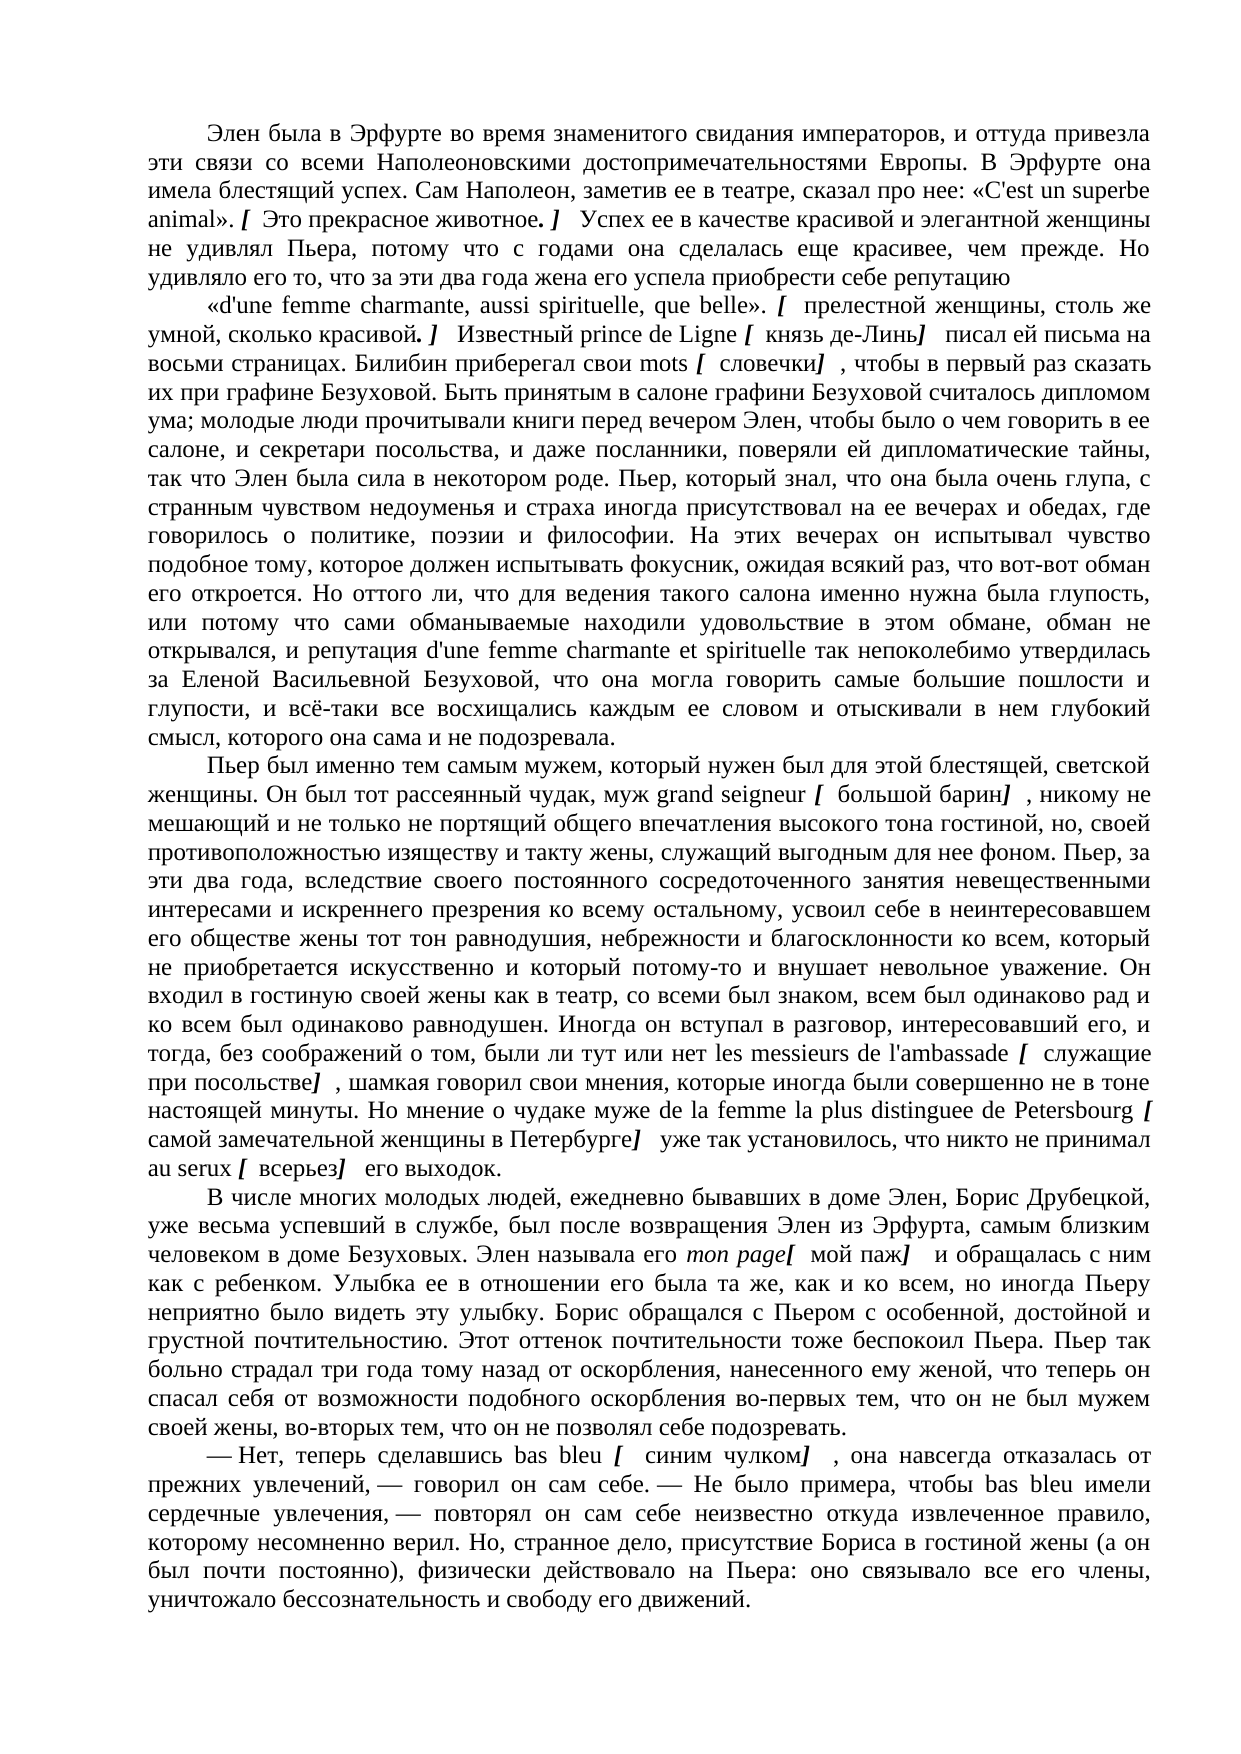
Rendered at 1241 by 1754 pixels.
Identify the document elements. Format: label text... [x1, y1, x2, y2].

text Элен была в Эрфурте во время знаменитого свидания императоров, и оттуда привезла эти связи со всеми Наполеоновскими достопримечательностями Европы. В Эрфурте она имела блестящий успех. Сам Наполеон, заметив ее в театре, сказал про нее: «C'est un superbe animal». [ Это прекрасное животное. ] Успех ее в качестве красивой и элегантной женщины не удивлял Пьера, потому что с годами она сделалась еще красивее, чем прежде. Но удивляло его то, что за эти два года жена его успела приобрести себе репутацию [148, 118, 1152, 291]
text — Нет, теперь сделавшись bas bleu [ синим чулком] , она навсегда отказалась от прежних увлечений, — говорил он сам себе. — Не было примера, чтобы bas bleu имели сердечные увлечения, — повторял он сам себе неизвестно откуда извлеченное правило, которому несомненно верил. Но, странное дело, присутствие Бориса в гостиной жены (а он был почти постоянно), физически действовало на Пьера: оно связывало все его члены, уничтожало бессознательность и свободу его движений. [148, 1441, 1152, 1613]
text В числе многих молодых людей, ежедневно бывавших в доме Элен, Борис Друбецкой, уже весьма успевший в службе, был после возвращения Элен из Эрфурта, самым близким человеком в доме Безуховых. Элен называла его mon page[ мой паж] и обращалась с ним как с ребенком. Улыбка ее в отношении его была та же, как и ко всем, но иногда Пьеру неприятно было видеть эту улыбку. Борис обращался с Пьером с особенной, достойной и грустной почтительностию. Этот оттенок почтительности тоже беспокоил Пьера. Пьер так больно страдал три года тому назад от оскорбления, нанесенного ему женой, что теперь он спасал себя от возможности подобного оскорбления во-первых тем, что он не был мужем своей жены, во-вторых тем, что он не позволял себе подозревать. [148, 1182, 1152, 1441]
text «d'une femme charmante, aussi spirituelle, que belle». [ прелестной женщины, столь же умной, сколько красивой. ] Известный рrince de Ligne [ князь де-Линь] писал ей письма на восьми страницах. Билибин приберегал свои mots [ словечки] , чтобы в первый раз сказать их при графине Безуховой. Быть принятым в салоне графини Безуховой считалось дипломом ума; молодые люди прочитывали книги перед вечером Элен, чтобы было о чем говорить в ее салоне, и секретари посольства, и даже посланники, поверяли ей дипломатические тайны, так что Элен была сила в некотором роде. Пьер, который знал, что она была очень глупа, с странным чувством недоуменья и страха иногда присутствовал на ее вечерах и обедах, где говорилось о политике, поэзии и философии. На этих вечерах он испытывал чувство подобное тому, которое должен испытывать фокусник, ожидая всякий раз, что вот-вот обман его откроется. Но оттого ли, что для ведения такого салона именно нужна была глупость, или потому что сами обманываемые находили удовольствие в этом обмане, обман не открывался, и репутация d'une femme charmante et spirituelle так непоколебимо утвердилась за Еленой Васильевной Безуховой, что она могла говорить самые большие пошлости и глупости, и всё-таки все восхищались каждым ее словом и отыскивали в нем глубокий смысл, которого она сама и не подозревала. [148, 291, 1152, 751]
text Пьер был именно тем самым мужем, который нужен был для этой блестящей, светской женщины. Он был тот рассеянный чудак, муж grand seigneur [ большой барин] , никому не мешающий и не только не портящий общего впечатления высокого тона гостиной, но, своей противоположностью изяществу и такту жены, служащий выгодным для нее фоном. Пьер, за эти два года, вследствие своего постоянного сосредоточенного занятия невещественными интересами и искреннего презрения ко всему остальному, усвоил себе в неинтересовавшем его обществе жены тот тон равнодушия, небрежности и благосклонности ко всем, который не приобретается искусственно и который потому-то и внушает невольное уважение. Он входил в гостиную своей жены как в театр, со всеми был знаком, всем был одинаково рад и ко всем был одинаково равнодушен. Иногда он вступал в разговор, интересовавший его, и тогда, без соображений о том, были ли тут или нет les messieurs de l'ambassade [ служащие при посольстве] , шамкая говорил свои мнения, которые иногда были совершенно не в тоне настоящей минуты. Но мнение о чудаке муже de la femme la plus distinguee de Petersbourg [ самой замечательной женщины в Петербурге] уже так установилось, что никто не принимал au serux [ всерьез] его выходок. [148, 751, 1152, 1182]
